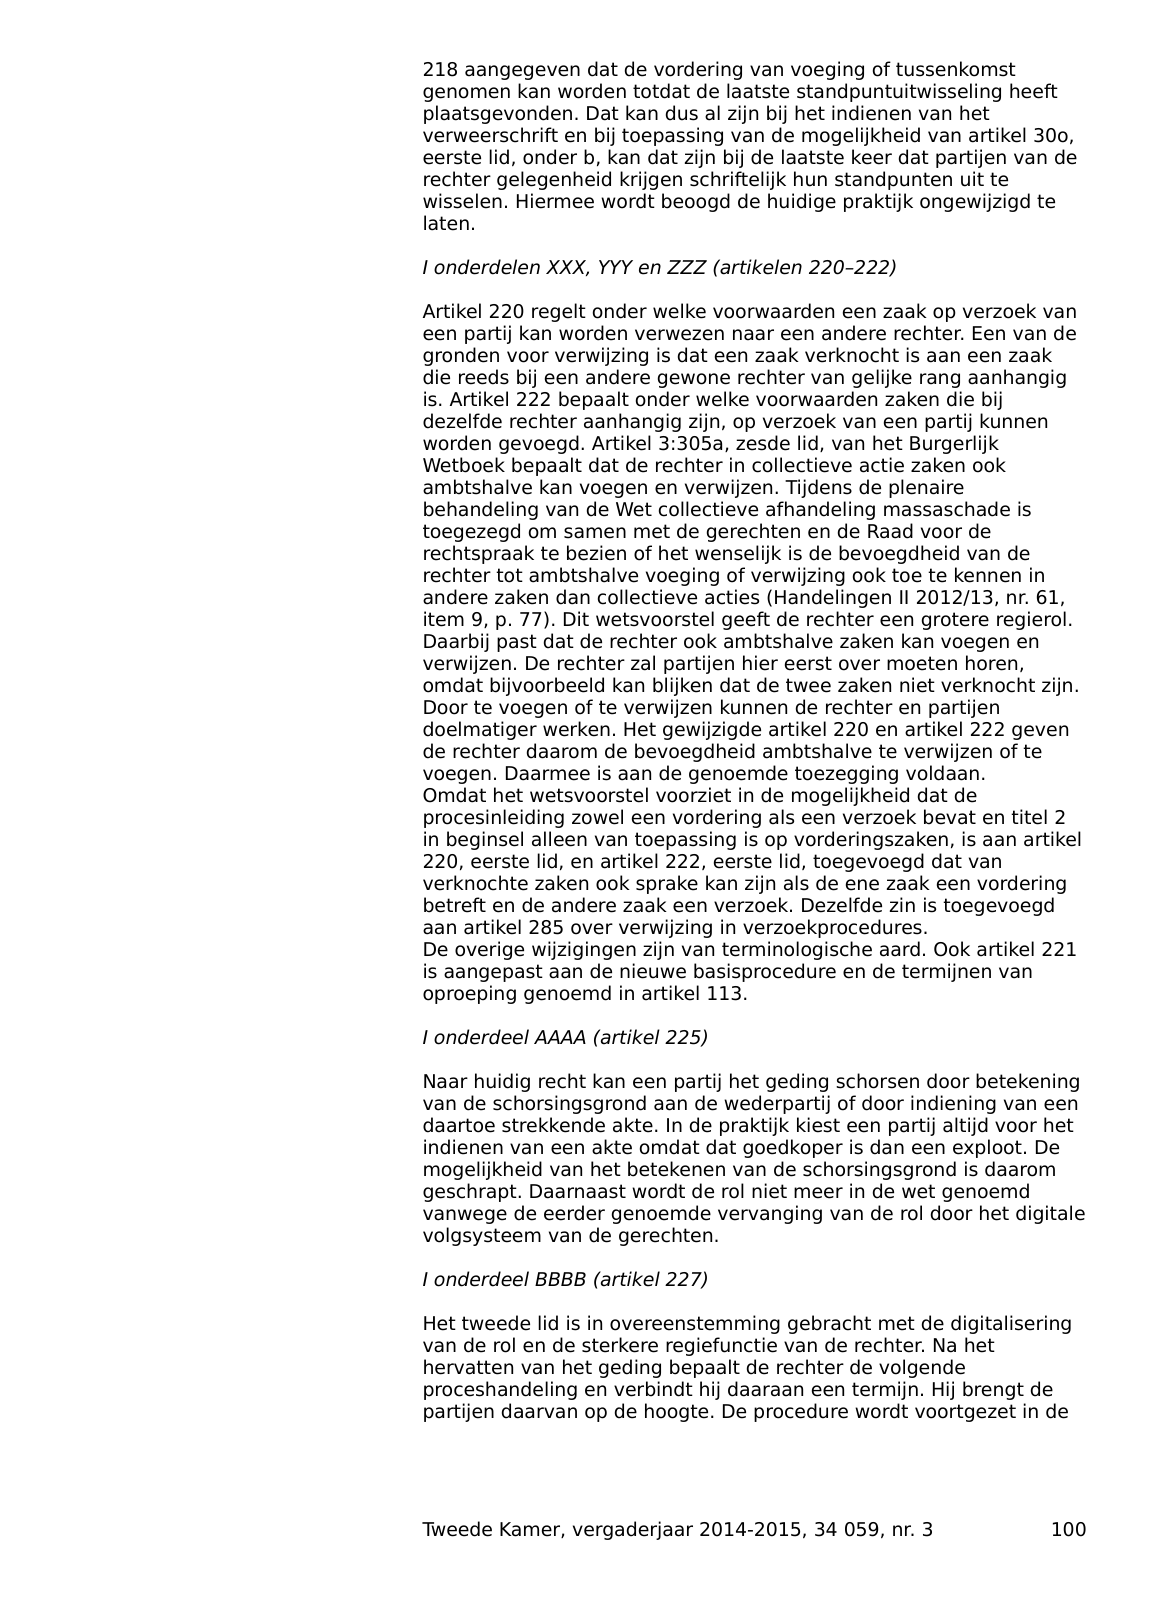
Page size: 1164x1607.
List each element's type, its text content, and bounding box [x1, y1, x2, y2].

subtitle I onderdelen XXX, YYY en ZZZ (artikelen 220–222) [422, 257, 1087, 279]
text De overige wijzigingen zijn van terminologische aard. Ook artikel 221 is aangepast aan de nieuwe basisprocedure en de termijnen van oproeping genoemd in artikel 113. [422, 939, 1087, 1004]
text Naar huidig recht kan een partij het geding schorsen door betekening van de schorsingsgrond aan de wederpartij of door indiening van een daartoe strekkende akte. In de praktijk kiest een partij altijd voor het indienen van een akte omdat dat goedkoper is dan een exploot. De mogelijkheid van het betekenen van de schorsingsgrond is daarom geschrapt. Daarnaast wordt de rol niet meer in de wet genoemd vanwege de eerder genoemde vervanging van de rol door het digitale volgsysteem van de gerechten. [422, 1071, 1087, 1247]
text Het tweede lid is in overeenstemming gebracht met de digitalisering van de rol en de sterkere regiefunctie van de rechter. Na het hervatten van het geding bepaalt de rechter de volgende proceshandeling en verbindt hij daaraan een termijn. Hij brengt de partijen daarvan op de hoogte. De procedure wordt voortgezet in de [422, 1313, 1087, 1423]
subtitle I onderdeel BBBB (artikel 227) [422, 1269, 1087, 1291]
text Omdat het wetsvoorstel voorziet in de mogelijkheid dat de procesinleiding zowel een vordering als een verzoek bevat en titel 2 in beginsel alleen van toepassing is op vorderingszaken, is aan artikel 220, eerste lid, en artikel 222, eerste lid, toegevoegd dat van verknochte zaken ook sprake kan zijn als de ene zaak een vordering betreft en de andere zaak een verzoek. Dezelfde zin is toegevoegd aan artikel 285 over verwijzing in verzoekprocedures. [422, 785, 1087, 939]
text 218 aangegeven dat de vordering van voeging of tussenkomst genomen kan worden totdat de laatste standpuntuitwisseling heeft plaatsgevonden. Dat kan dus al zijn bij het indienen van het verweerschrift en bij toepassing van de mogelijkheid van artikel 30o, eerste lid, onder b, kan dat zijn bij de laatste keer dat partijen van de rechter gelegenheid krijgen schriftelijk hun standpunten uit te wisselen. Hiermee wordt beoogd de huidige praktijk ongewijzigd te laten. [422, 59, 1087, 235]
text Artikel 220 regelt onder welke voorwaarden een zaak op verzoek van een partij kan worden verwezen naar een andere rechter. Een van de gronden voor verwijzing is dat een zaak verknocht is aan een zaak die reeds bij een andere gewone rechter van gelijke rang aanhangig is. Artikel 222 bepaalt onder welke voorwaarden zaken die bij dezelfde rechter aanhangig zijn, op verzoek van een partij kunnen worden gevoegd. Artikel 3:305a, zesde lid, van het Burgerlijk Wetboek bepaalt dat de rechter in collectieve actie zaken ook ambtshalve kan voegen en verwijzen. Tijdens de plenaire behandeling van de Wet collectieve afhandeling massaschade is toegezegd om samen met de gerechten en de Raad voor de rechtspraak te bezien of het wenselijk is de bevoegdheid van de rechter tot ambtshalve voeging of verwijzing ook toe te kennen in andere zaken dan collectieve acties (Handelingen II 2012/13, nr. 61, item 9, p. 77). Dit wetsvoorstel geeft de rechter een grotere regierol. Daarbij past dat de rechter ook ambtshalve zaken kan voegen en verwijzen. De rechter zal partijen hier eerst over moeten horen, omdat bijvoorbeeld kan blijken dat de twee zaken niet verknocht zijn. Door te voegen of te verwijzen kunnen de rechter en partijen doelmatiger werken. Het gewijzigde artikel 220 en artikel 222 geven de rechter daarom de bevoegdheid ambtshalve te verwijzen of te voegen. Daarmee is aan de genoemde toezegging voldaan. [422, 301, 1087, 785]
subtitle I onderdeel AAAA (artikel 225) [422, 1027, 1087, 1049]
